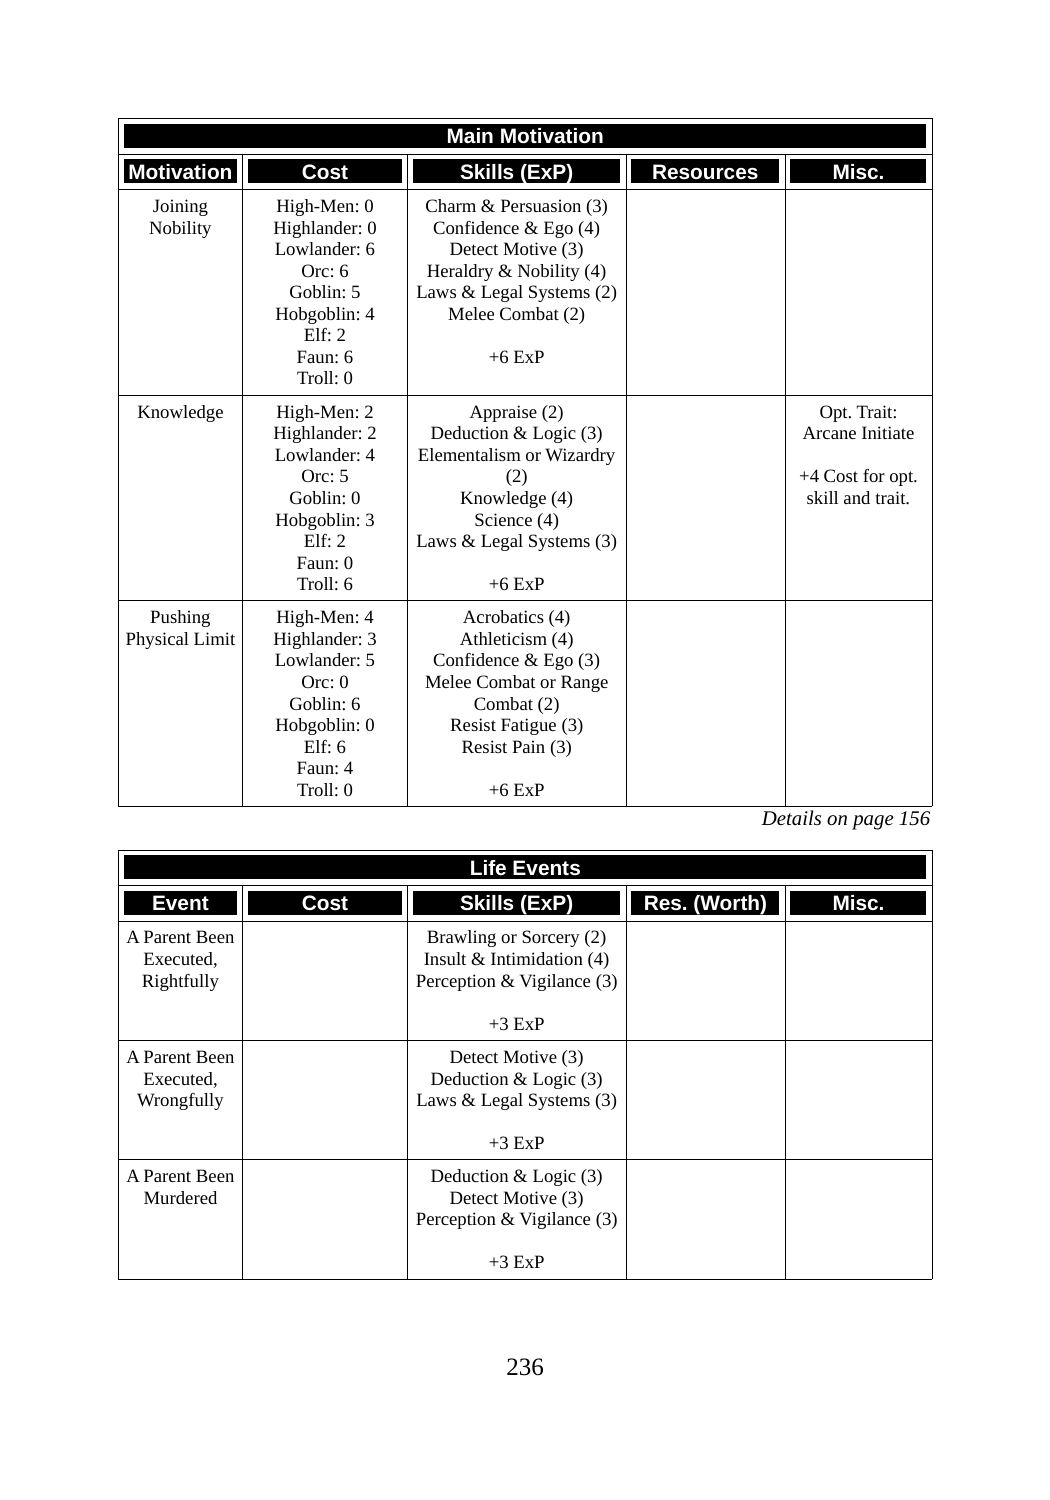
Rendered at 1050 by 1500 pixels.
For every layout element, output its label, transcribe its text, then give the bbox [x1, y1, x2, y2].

table_cell [786, 1041, 932, 1159]
table_cell [786, 601, 932, 806]
table_cell Cost [243, 155, 407, 189]
table_cell Skills (ExP) [408, 886, 626, 921]
table_cell [627, 922, 785, 1040]
table_cell Misc. [786, 886, 932, 921]
table_cell Opt. Trait: Arcane Initiate +4 Cost for opt. skill and trait. [786, 396, 932, 600]
table_cell Misc. [786, 155, 932, 189]
table_header Main Motivation [119, 119, 932, 154]
table_cell Motivation [119, 155, 242, 189]
table_cell Joining Nobility [119, 190, 242, 395]
table_cell Cost [243, 886, 407, 921]
table_cell [627, 601, 785, 806]
table_cell A Parent Been Murdered [119, 1160, 242, 1279]
table_cell Deduction & Logic (3) Detect Motive (3) Perception & Vigilance (3) +3 ExP [408, 1160, 626, 1279]
table_cell [627, 1160, 785, 1279]
table_cell High-Men: 4 Highlander: 3 Lowlander: 5 Orc: 0 Goblin: 6 Hobgoblin: 0 Elf: 6 Faun: 4 Troll: 0 [243, 601, 407, 806]
table_cell Charm & Persuasion (3) Confidence & Ego (4) Detect Motive (3) Heraldry & Nobility (4) Laws & Legal Systems (2) Melee Combat (2) +6 ExP [408, 190, 626, 395]
table_cell High-Men: 2 Highlander: 2 Lowlander: 4 Orc: 5 Goblin: 0 Hobgoblin: 3 Elf: 2 Faun: 0 Troll: 6 [243, 396, 407, 600]
table_cell Pushing Physical Limit [119, 601, 242, 806]
table_cell Event [119, 886, 242, 921]
table_cell A Parent Been Executed, Wrongfully [119, 1041, 242, 1159]
table_cell [627, 1041, 785, 1159]
table_cell [786, 190, 932, 395]
table_cell Knowledge [119, 396, 242, 600]
table_cell Res. (Worth) [627, 886, 785, 921]
subtitle Details on page 156 [118, 807, 932, 830]
table_cell A Parent Been Executed, Rightfully [119, 922, 242, 1040]
table_cell [243, 1041, 407, 1159]
table_header Life Events [119, 851, 932, 885]
table_cell Resources [627, 155, 785, 189]
table_cell [243, 1160, 407, 1279]
table_cell [627, 396, 785, 600]
table_cell [243, 922, 407, 1040]
table_cell Skills (ExP) [408, 155, 626, 189]
table_cell High-Men: 0 Highlander: 0 Lowlander: 6 Orc: 6 Goblin: 5 Hobgoblin: 4 Elf: 2 Faun: 6 Troll: 0 [243, 190, 407, 395]
table_cell [627, 190, 785, 395]
table_cell [786, 922, 932, 1040]
table_cell [786, 1160, 932, 1279]
table_cell Appraise (2) Deduction & Logic (3) Elementalism or Wizardry (2) Knowledge (4) Science (4) Laws & Legal Systems (3) +6 ExP [408, 396, 626, 600]
table_cell Acrobatics (4) Athleticism (4) Confidence & Ego (3) Melee Combat or Range Combat (2) Resist Fatigue (3) Resist Pain (3) +6 ExP [408, 601, 626, 806]
table_cell Brawling or Sorcery (2) Insult & Intimidation (4) Perception & Vigilance (3) +3 ExP [408, 922, 626, 1040]
table_cell Detect Motive (3) Deduction & Logic (3) Laws & Legal Systems (3) +3 ExP [408, 1041, 626, 1159]
